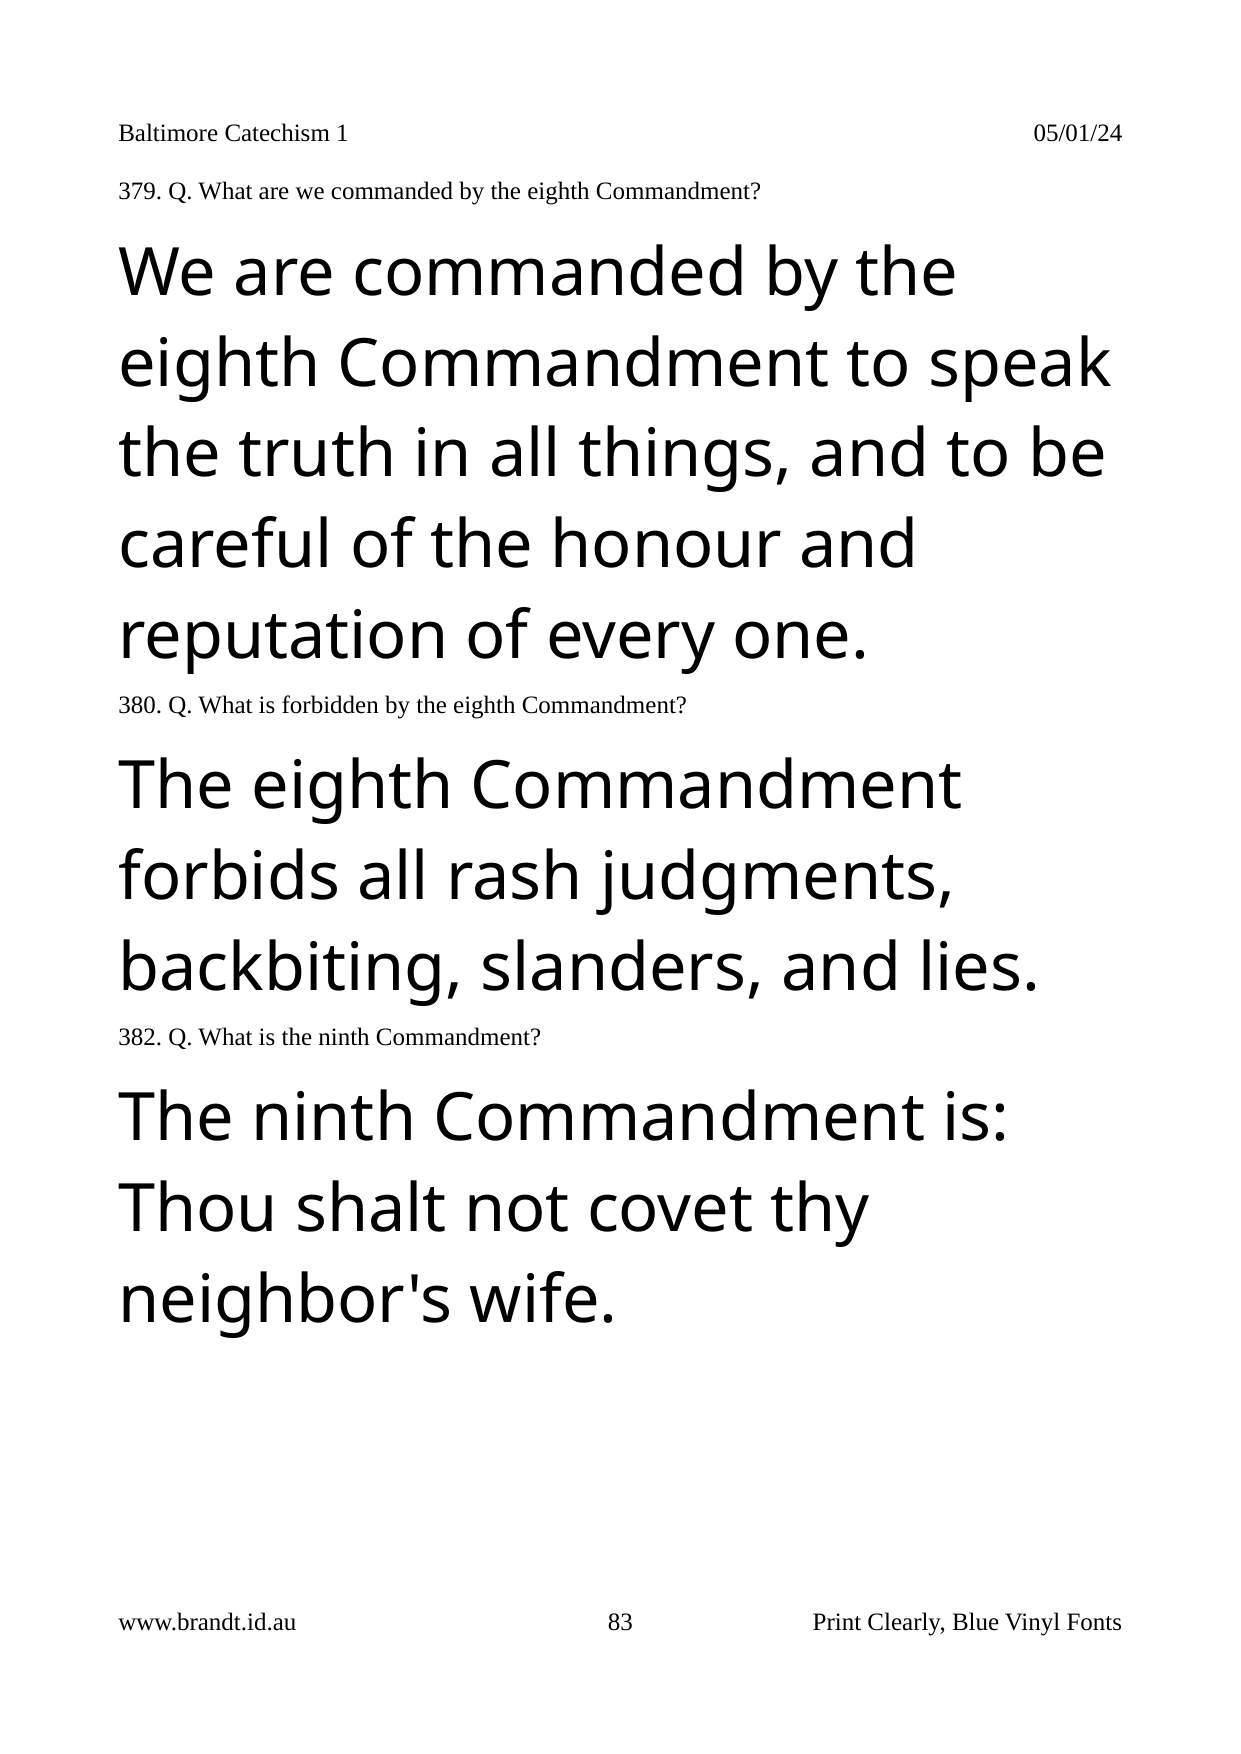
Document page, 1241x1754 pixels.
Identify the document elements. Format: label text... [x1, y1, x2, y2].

text The eighth Commandment forbids all rash judgments, backbiting, slanders, and lies. [118, 737, 1122, 1010]
text The ninth Commandment is: Thou shalt not covet thy neighbor's wife. [118, 1069, 1122, 1342]
text 380. Q. What is forbidden by the eighth Commandment? [118, 690, 1122, 719]
text We are commanded by the eighth Commandment to speak the truth in all things, and to be careful of the honour and reputation of every one. [118, 224, 1122, 678]
text 379. Q. What are we commanded by the eighth Commandment? [118, 176, 1122, 205]
text 382. Q. What is the ninth Commandment? [118, 1022, 1122, 1051]
